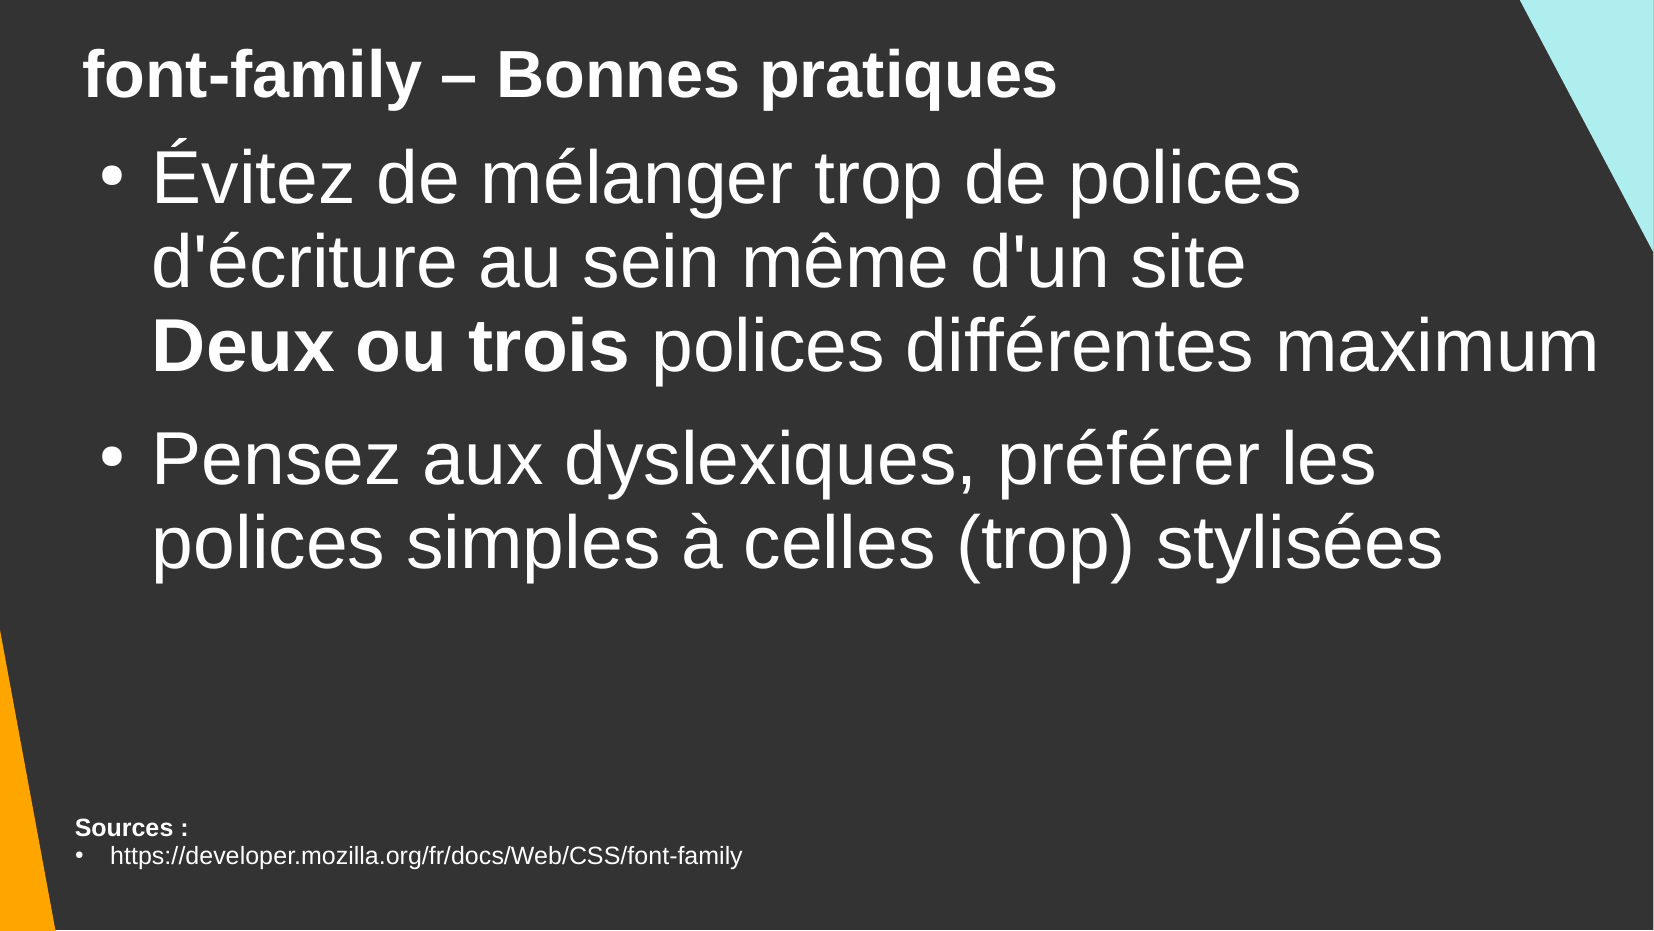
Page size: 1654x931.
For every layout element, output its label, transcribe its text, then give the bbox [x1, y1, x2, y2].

title font-family – Bonnes pratiques [82, 37, 1571, 114]
list Évitez de mélanger trop de polices d'écriture au sein même d'un site Deux ou trois polices différentes maximum Pensez aux dyslexiques, préférer les polices simples à celles (trop) stylisées [80, 135, 1605, 621]
text_box [0, 629, 56, 931]
text_box [1519, 0, 1654, 254]
text_box Sources : https://developer.mozilla.org/fr/docs/Web/CSS/font-family [60, 806, 1546, 931]
